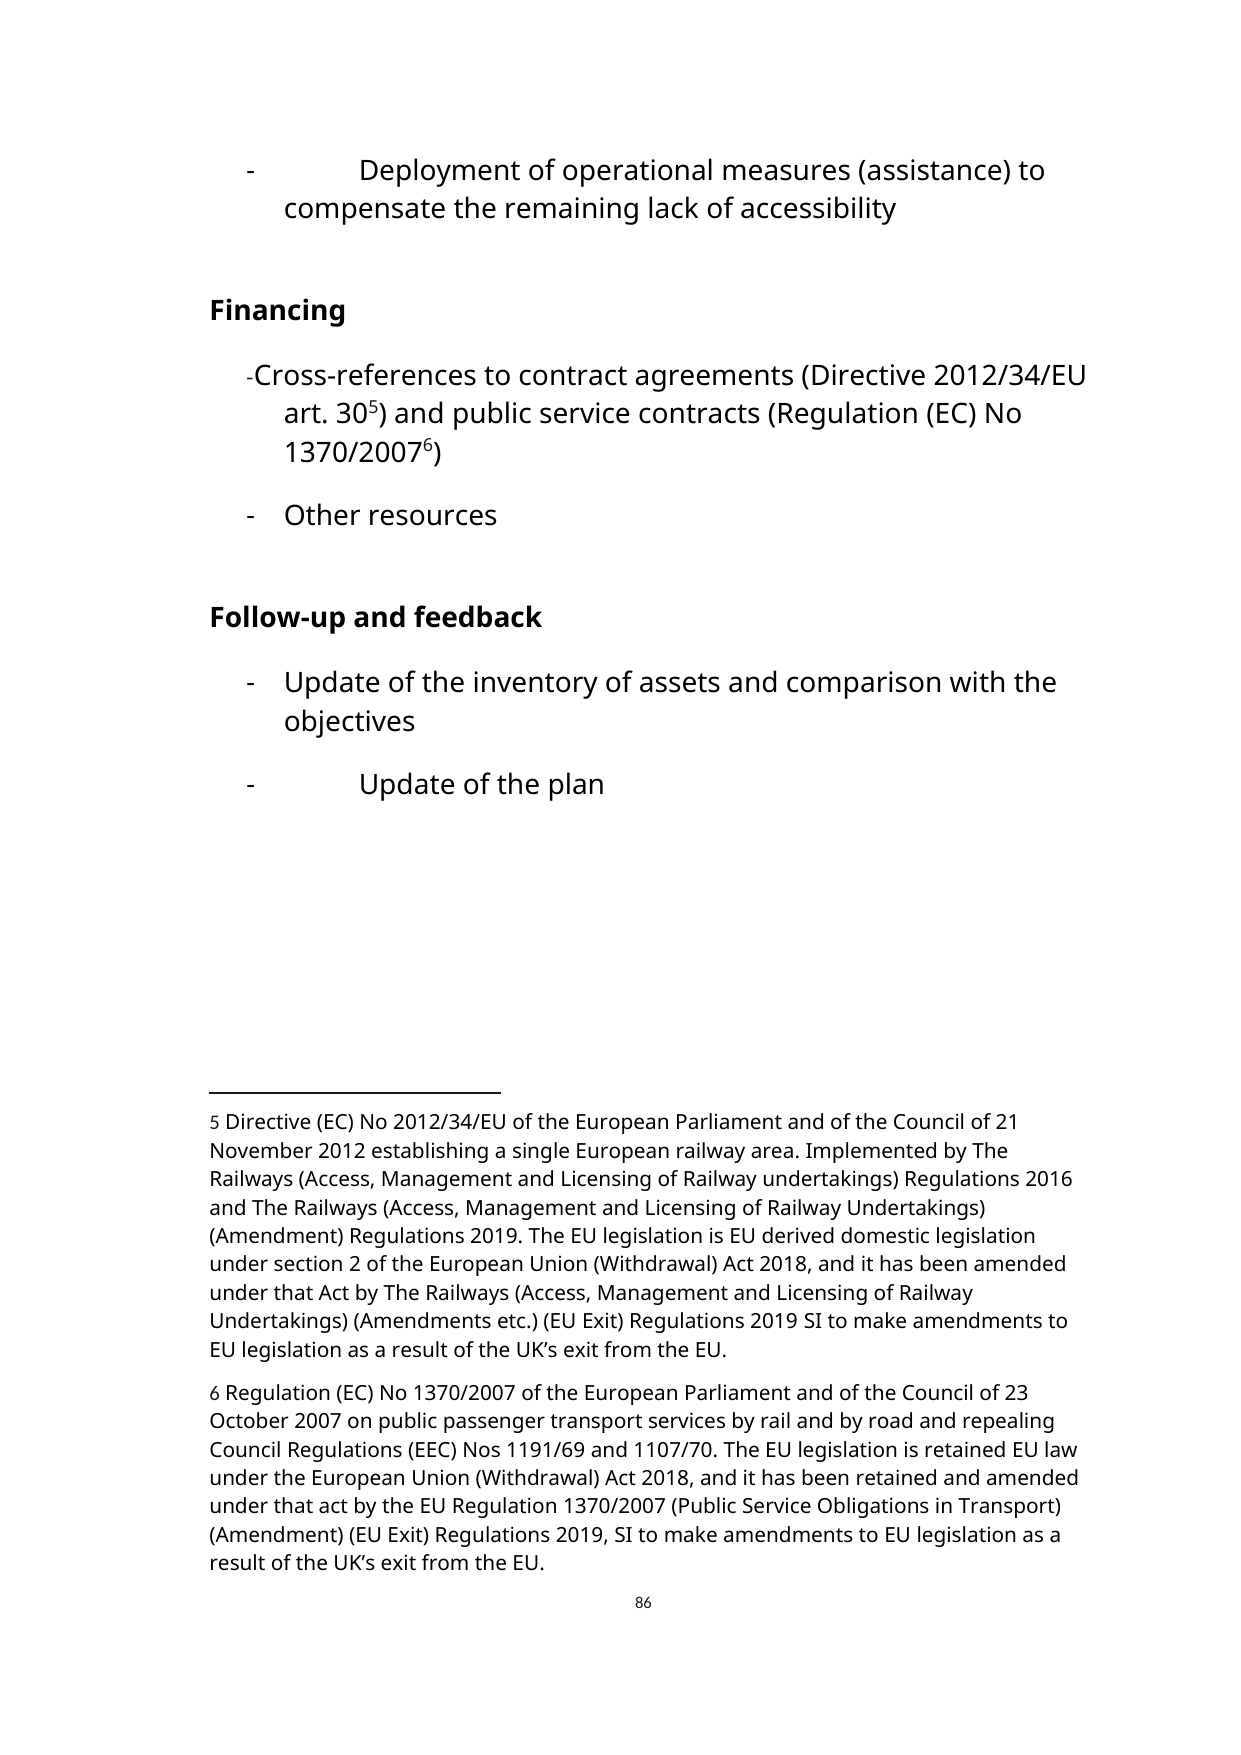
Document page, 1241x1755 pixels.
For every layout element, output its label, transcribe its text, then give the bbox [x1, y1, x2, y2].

list Update of the inventory of assets and comparison with the objectives [246, 662, 1090, 739]
text Financing [209, 290, 1090, 328]
list Deployment of operational measures (assistance) to compensate the remaining lack of accessibility [246, 150, 1090, 227]
text Follow-up and feedback [209, 597, 1090, 635]
list Regulation (EC) No 1370/2007 of the European Parliament and of the Council of 23 October 2007 on public passenger transport services by rail and by road and repealing Council Regulations (EEC) Nos 1191/69 and 1107/70. The EU legislation is retained EU law under the European Union (Withdrawal) Act 2018, and it has been retained and amended under that act by the EU Regulation 1370/2007 (Public Service Obligations in Transport) (Amendment) (EU Exit) Regulations 2019, SI to make amendments to EU legislation as a result of the UK’s exit from the EU. [209, 1378, 1090, 1577]
list Update of the plan [246, 764, 1090, 802]
list Other resources [246, 495, 1090, 534]
list Cross-references to contract agreements (Directive 2012/34/EU art. 30) and public service contracts (Regulation (EC) No 1370/2007) [246, 355, 1090, 470]
list Directive (EC) No 2012/34/EU of the European Parliament and of the Council of 21 November 2012 establishing a single European railway area. Implemented by The Railways (Access, Management and Licensing of Railway undertakings) Regulations 2016 and The Railways (Access, Management and Licensing of Railway Undertakings) (Amendment) Regulations 2019. The EU legislation is EU derived domestic legislation under section 2 of the European Union (Withdrawal) Act 2018, and it has been amended under that Act by The Railways (Access, Management and Licensing of Railway Undertakings) (Amendments etc.) (EU Exit) Regulations 2019 SI to make amendments to EU legislation as a result of the UK’s exit from the EU. [209, 1107, 1090, 1363]
